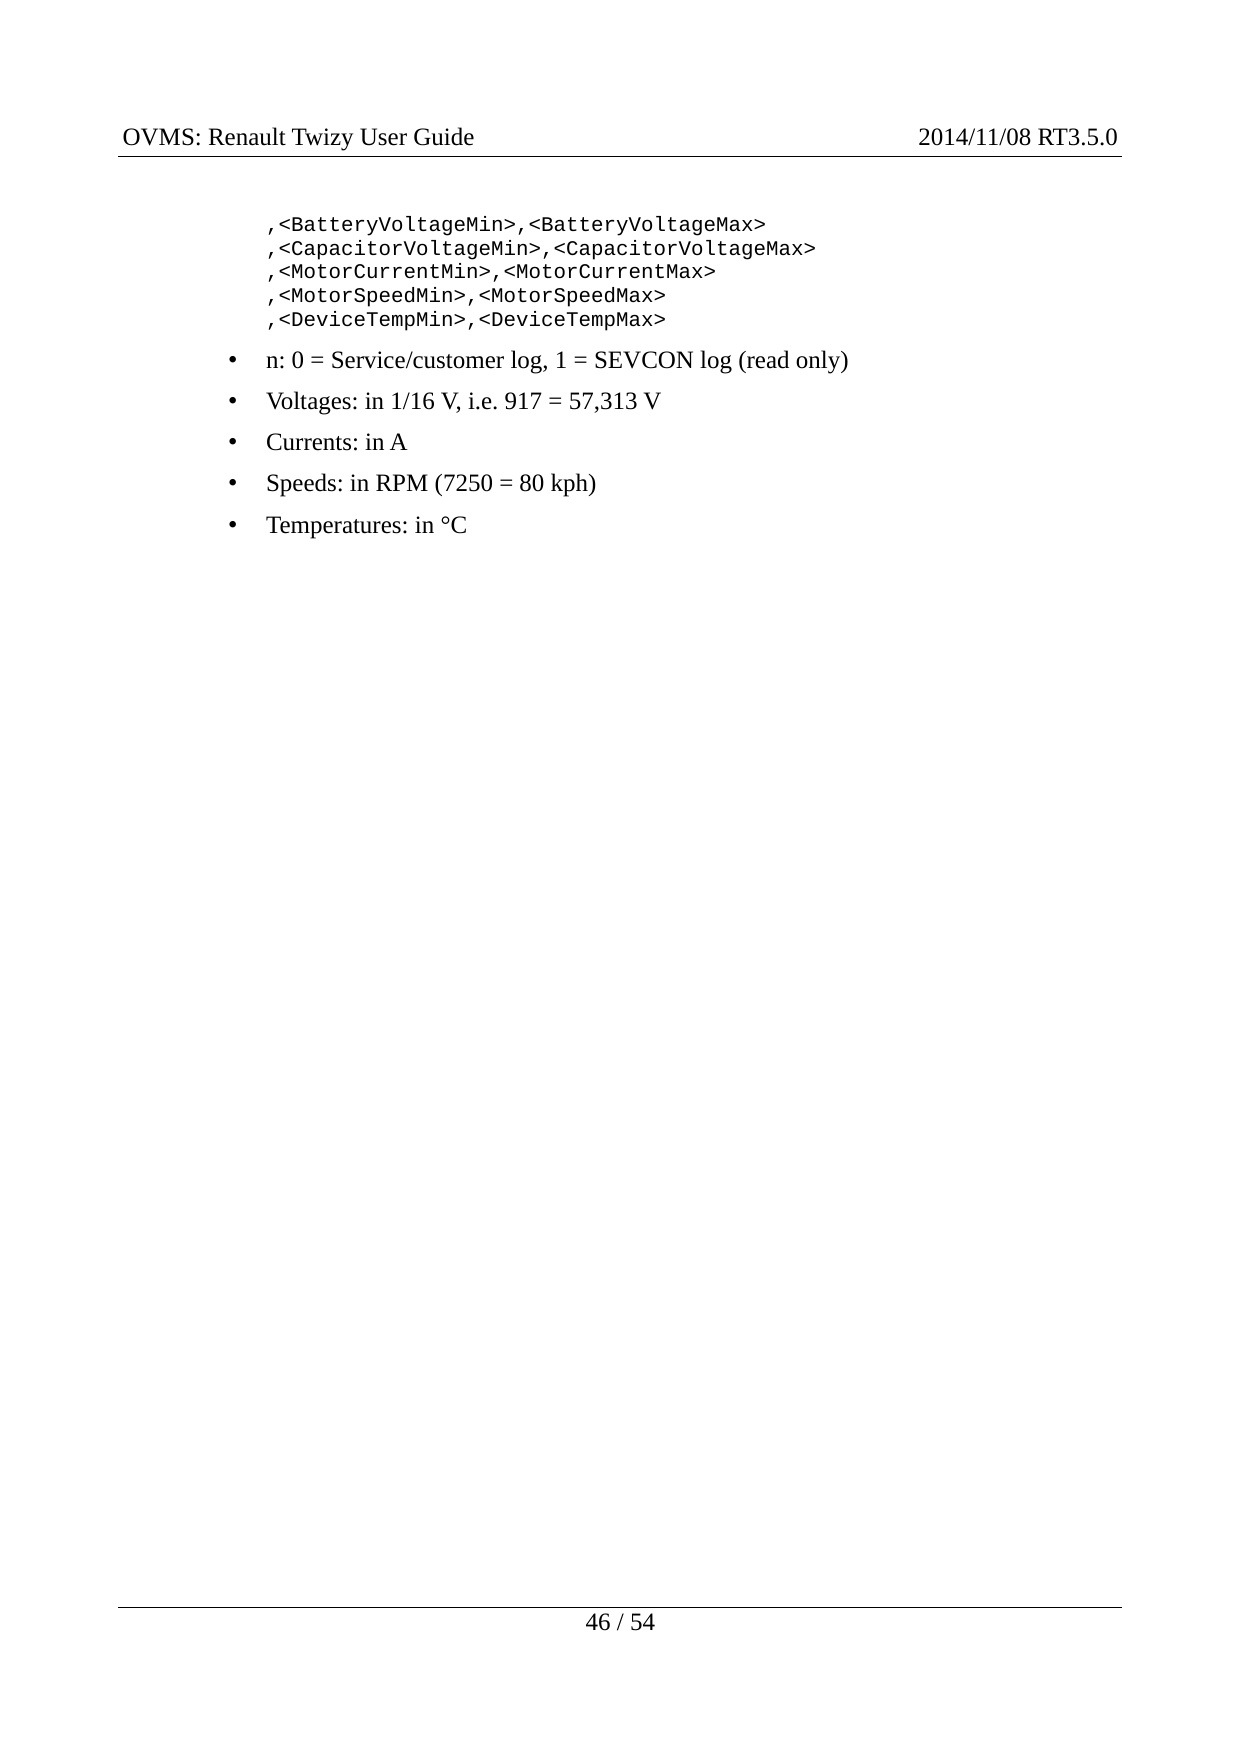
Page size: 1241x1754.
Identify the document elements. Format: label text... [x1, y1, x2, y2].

list Currents: in A [228, 427, 1122, 456]
text ,<BatteryVoltageMin>,<BatteryVoltageMax> ,<CapacitorVoltageMin>,<CapacitorVoltageMax> ,<MotorCurrentMin>,<MotorCurrentMax> ,<MotorSpeedMin>,<MotorSpeedMax> ,<DeviceTempMin>,<DeviceTempMax> [192, 214, 1122, 332]
list n: 0 = Service/customer log, 1 = SEVCON log (read only) [228, 345, 1122, 373]
list Temperatures: in °C [228, 510, 1122, 538]
list Voltages: in 1/16 V, i.e. 917 = 57,313 V [228, 386, 1122, 415]
list Speeds: in RPM (7250 = 80 kph) [228, 468, 1122, 497]
